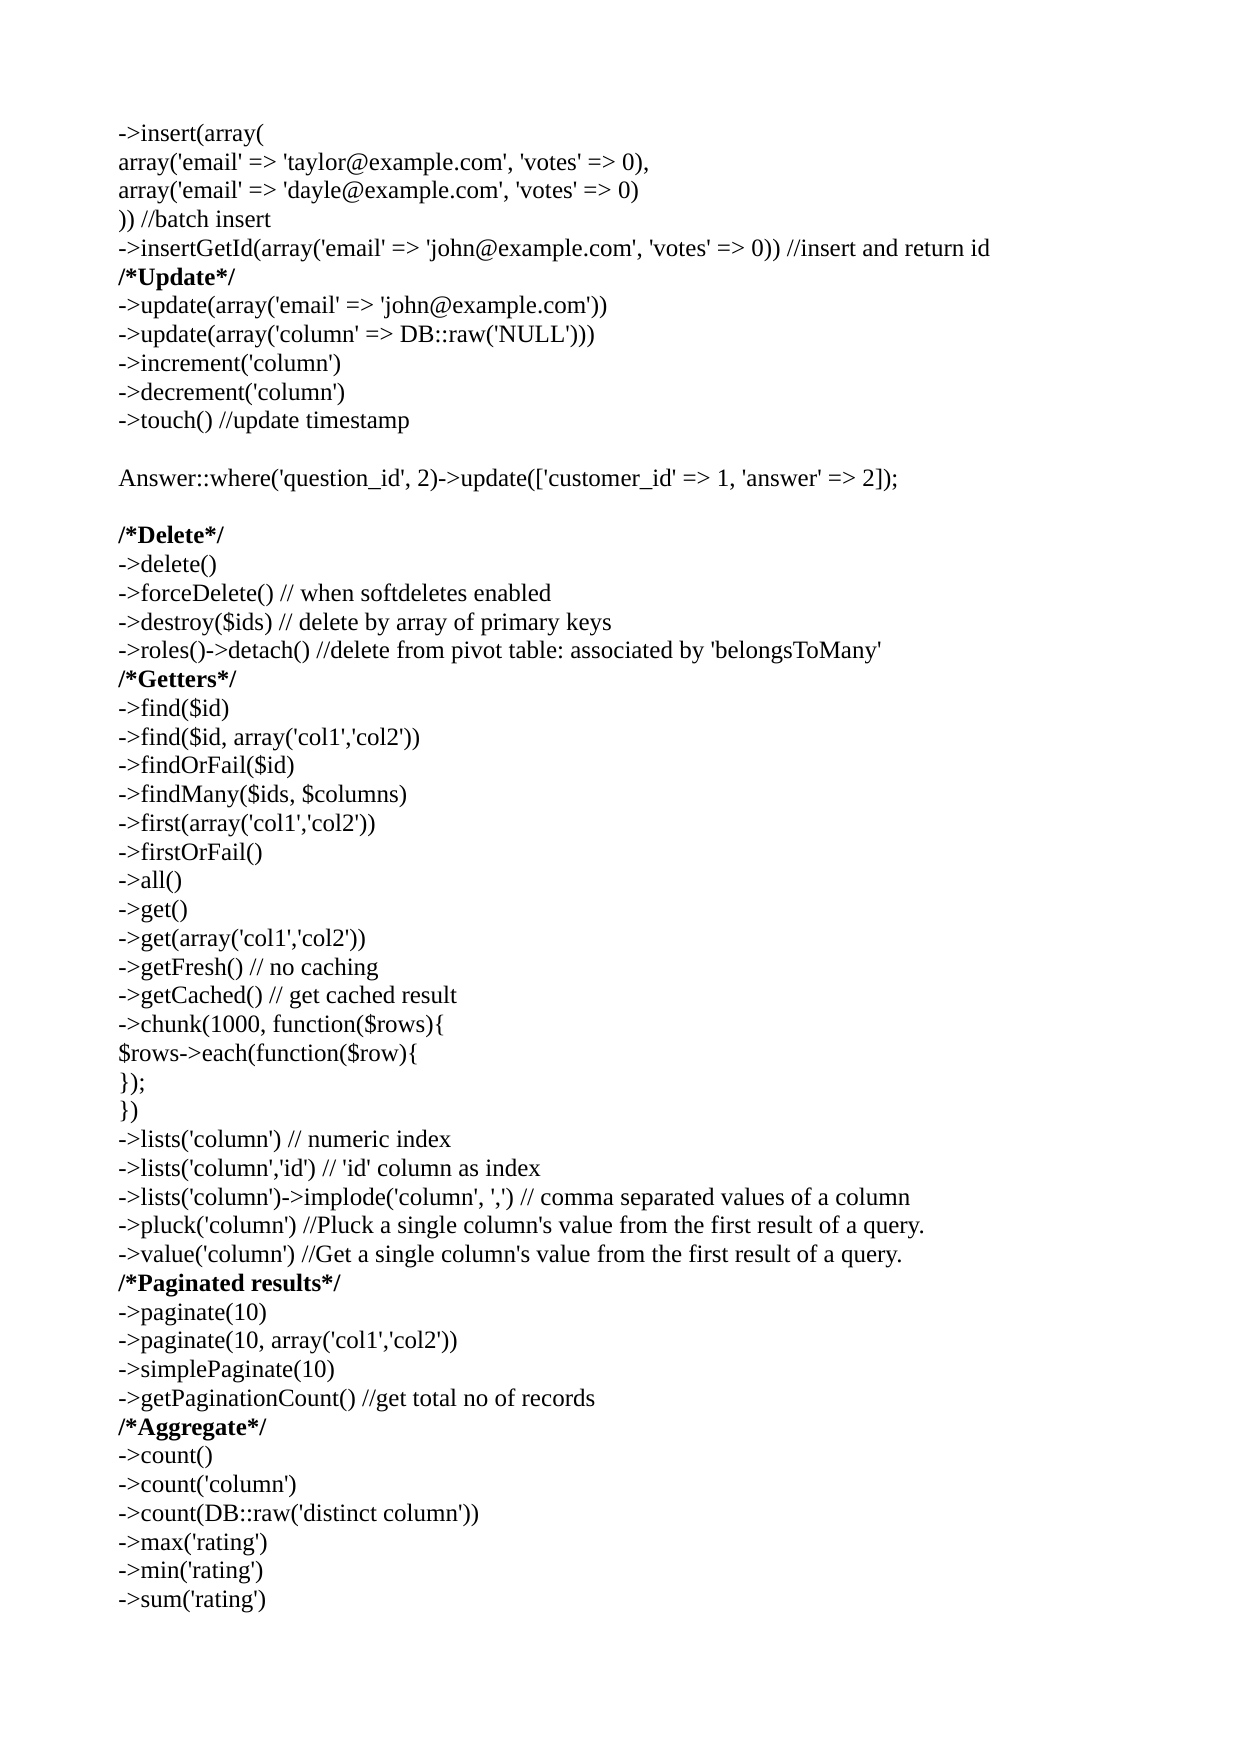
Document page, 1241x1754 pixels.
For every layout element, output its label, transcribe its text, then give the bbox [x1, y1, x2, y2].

text ->update(array('column' => DB::raw('NULL'))) [118, 319, 1122, 348]
text ->findOrFail($id) [118, 751, 1122, 779]
text ->paginate(10) [118, 1297, 1122, 1326]
text ->lists('column') // numeric index [118, 1124, 1122, 1153]
text ->delete() [118, 549, 1122, 578]
text ->min('rating') [118, 1556, 1122, 1584]
text ->first(array('col1','col2')) [118, 808, 1122, 837]
text ->all() [118, 866, 1122, 894]
text }) [118, 1096, 1122, 1124]
text ->count(DB::raw('distinct column')) [118, 1498, 1122, 1527]
text ->touch() //update timestamp [118, 406, 1122, 434]
text ->lists('column')->implode('column', ',') // comma separated values of a column [118, 1182, 1122, 1211]
text ->getPaginationCount() //get total no of records [118, 1383, 1122, 1412]
text ->sum('rating') [118, 1584, 1122, 1613]
text ->lists('column','id') // 'id' column as index [118, 1153, 1122, 1182]
text Answer::where('question_id', 2)->update(['customer_id' => 1, 'answer' => 2]); [118, 463, 1122, 492]
text ->insert(array( [118, 118, 1122, 147]
text ->findMany($ids, $columns) [118, 779, 1122, 808]
text ->max('rating') [118, 1527, 1122, 1556]
text /*Update*/ [118, 262, 1122, 291]
text ->increment('column') [118, 348, 1122, 377]
text array('email' => 'taylor@example.com', 'votes' => 0), [118, 147, 1122, 176]
text ->get() [118, 894, 1122, 923]
text $rows->each(function($row){ [118, 1038, 1122, 1067]
text ->forceDelete() // when softdeletes enabled [118, 578, 1122, 607]
text ->chunk(1000, function($rows){ [118, 1009, 1122, 1038]
text ->decrement('column') [118, 377, 1122, 406]
text ->insertGetId(array('email' => 'john@example.com', 'votes' => 0)) //insert and return id [118, 233, 1122, 262]
text ->firstOrFail() [118, 837, 1122, 866]
text array('email' => 'dayle@example.com', 'votes' => 0) [118, 176, 1122, 204]
text /*Paginated results*/ [118, 1268, 1122, 1297]
text ->count('column') [118, 1469, 1122, 1498]
text /*Getters*/ [118, 664, 1122, 693]
text }); [118, 1067, 1122, 1096]
text ->get(array('col1','col2')) [118, 923, 1122, 952]
text /*Aggregate*/ [118, 1412, 1122, 1441]
text ->count() [118, 1441, 1122, 1469]
text ->paginate(10, array('col1','col2')) [118, 1326, 1122, 1354]
text ->simplePaginate(10) [118, 1354, 1122, 1383]
text ->value('column') //Get a single column's value from the first result of a query. [118, 1239, 1122, 1268]
text )) //batch insert [118, 204, 1122, 233]
text ->pluck('column') //Pluck a single column's value from the first result of a query. [118, 1211, 1122, 1239]
text ->destroy($ids) // delete by array of primary keys [118, 607, 1122, 636]
text ->find($id, array('col1','col2')) [118, 722, 1122, 751]
text ->find($id) [118, 693, 1122, 722]
text /*Delete*/ [118, 521, 1122, 549]
text ->roles()->detach() //delete from pivot table: associated by 'belongsToMany' [118, 636, 1122, 664]
text ->getCached() // get cached result [118, 981, 1122, 1009]
text ->update(array('email' => 'john@example.com')) [118, 291, 1122, 319]
text ->getFresh() // no caching [118, 952, 1122, 981]
